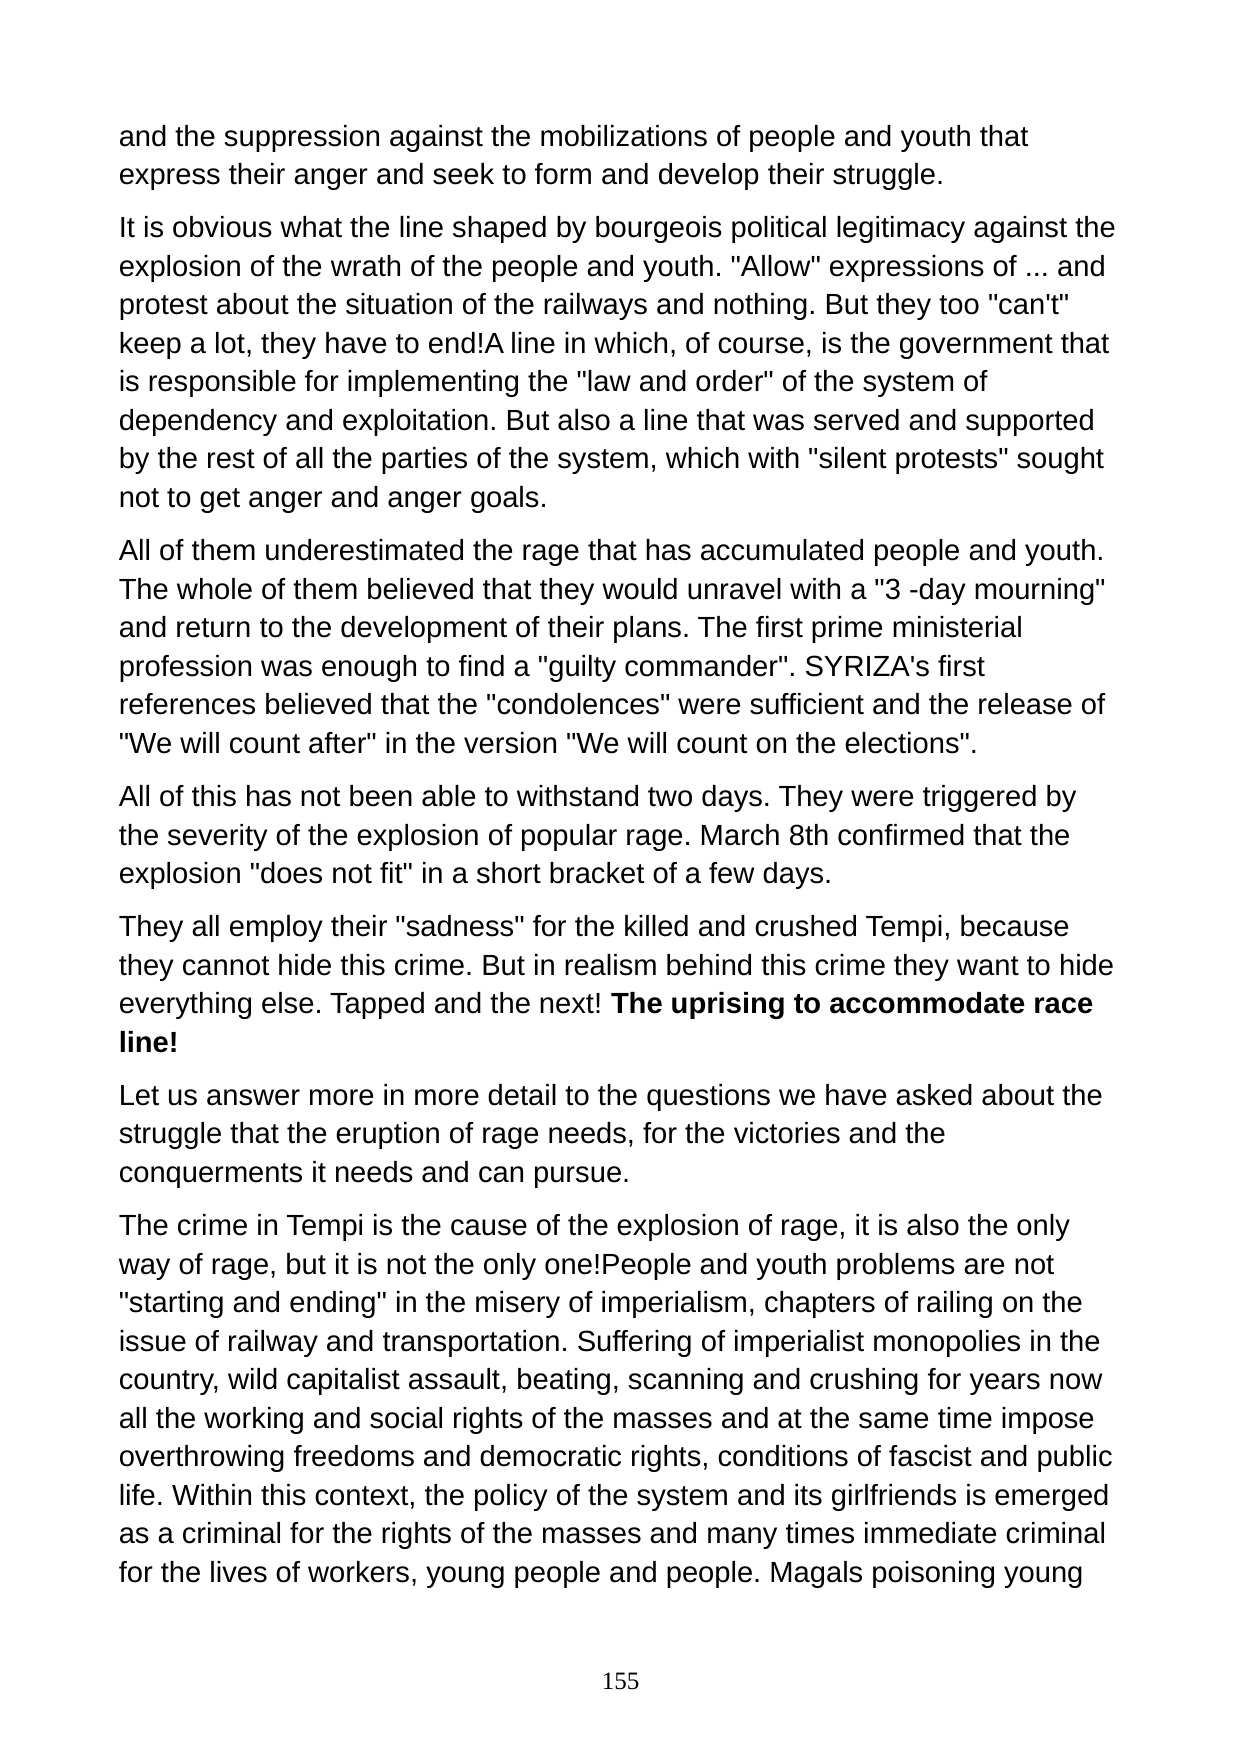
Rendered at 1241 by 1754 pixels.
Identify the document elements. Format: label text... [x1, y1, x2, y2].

text Let us answer more in more detail to the questions we have asked about the struggle that the eruption of rage needs, for the victories and the conquerments it needs and can pursue. [118, 1078, 1122, 1188]
text All of this has not been able to withstand two days. They were triggered by the severity of the explosion of popular rage. March 8th confirmed that the explosion "does not fit" in a short bracket of a few days. [118, 779, 1122, 889]
text It is obvious what the line shaped by bourgeois political legitimacy against the explosion of the wrath of the people and youth. "Allow" expressions of ... and protest about the situation of the railways and nothing. But they too "can't" keep a lot, they have to end!A line in which, of course, is the government that is responsible for implementing the "law and order" of the system of dependency and exploitation. But also a line that was served and supported by the rest of all the parties of the system, which with "silent protests" sought not to get anger and anger goals. [118, 210, 1122, 513]
text and the suppression against the mobilizations of people and youth that express their anger and seek to form and develop their struggle. [118, 118, 1122, 191]
text The crime in Tempi is the cause of the explosion of rage, it is also the only way of rage, but it is not the only one!People and youth problems are not "starting and ending" in the misery of imperialism, chapters of railing on the issue of railway and transportation. Suffering of imperialist monopolies in the country, wild capitalist assault, beating, scanning and crushing for years now all the working and social rights of the masses and at the same time impose overthrowing freedoms and democratic rights, conditions of fascist and public life. Within this context, the policy of the system and its girlfriends is emerged as a criminal for the rights of the masses and many times immediate criminal for the lives of workers, young people and people. Magals poisoning young [118, 1208, 1122, 1588]
text They all employ their "sadness" for the killed and crushed Tempi, because they cannot hide this crime. But in realism behind this crime they want to hide everything else. Tapped and the next! The uprising to accommodate race line! [118, 909, 1122, 1058]
text All of them underestimated the rage that has accumulated people and youth. The whole of them believed that they would unravel with a "3 -day mourning" and return to the development of their plans. The first prime ministerial profession was enough to find a "guilty commander". SYRIZA's first references believed that the "condolences" were sufficient and the release of "We will count after" in the version "We will count on the elections". [118, 533, 1122, 759]
